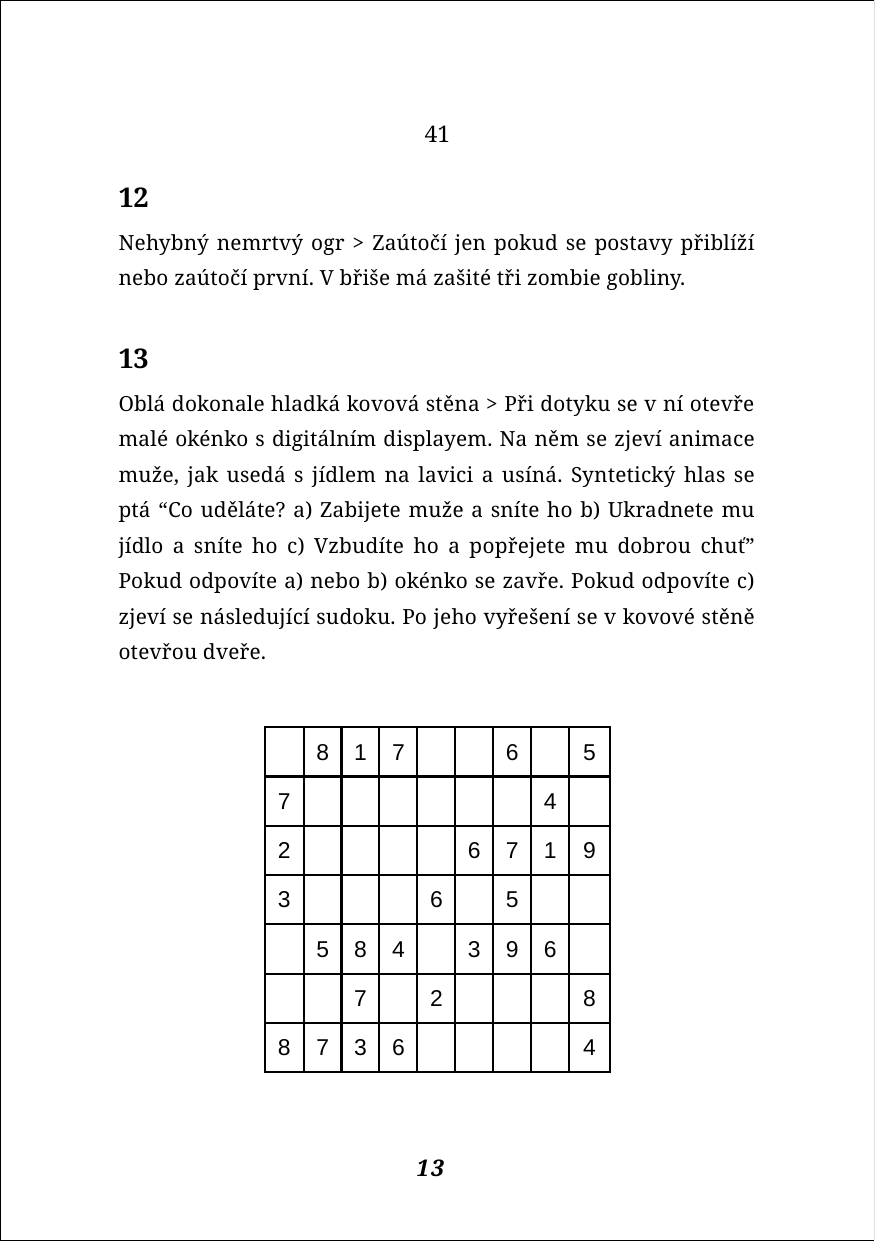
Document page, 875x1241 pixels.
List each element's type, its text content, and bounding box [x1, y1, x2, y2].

table_cell [418, 1024, 454, 1071]
table_cell [380, 778, 416, 824]
table_cell [456, 1024, 492, 1071]
text Oblá dokonale hladká kovová stěna > Při dotyku se v ní otevře malé okénko s digitálním displayem. Na něm se zjeví animace muže, jak usedá s jídlem na lavici a usíná. Syntetický hlas se ptá “Co uděláte? a) Zabijete muže a sníte ho b) Ukradnete mu jídlo a sníte ho c) Vzbudíte ho a popřejete mu dobrou chuť” Pokud odpovíte a) nebo b) okénko se zavře. Pokud odpovíte c) zjeví se následující sudoku. Po jeho vyřešení se v kovové stěně otevřou dveře. [118, 389, 756, 666]
table_cell 2 [418, 975, 454, 1022]
table_cell 6 [456, 827, 492, 874]
table_cell 3 [343, 1024, 378, 1071]
table_cell 3 [266, 876, 303, 923]
table_cell 8 [570, 975, 609, 1022]
table_cell [305, 876, 340, 923]
table_cell 6 [532, 925, 568, 972]
table_cell 4 [532, 778, 568, 824]
table_cell 7 [266, 778, 303, 824]
table_cell [532, 876, 568, 923]
table_cell [305, 778, 340, 824]
table_cell [494, 778, 530, 824]
table_cell [418, 925, 454, 972]
table_cell 8 [343, 925, 378, 972]
subtitle 13 [118, 340, 756, 377]
table_cell 7 [343, 975, 378, 1022]
table_header 1 [343, 728, 378, 775]
table_cell [532, 1024, 568, 1071]
table_cell 3 [456, 925, 492, 972]
table_cell [380, 827, 416, 874]
table_header 8 [305, 728, 340, 775]
table_cell [266, 925, 303, 972]
table_header 5 [570, 728, 609, 775]
table_cell [456, 778, 492, 824]
table_cell [494, 975, 530, 1022]
table_cell 8 [266, 1024, 303, 1071]
table_cell [380, 876, 416, 923]
table_cell 6 [418, 876, 454, 923]
table_cell [570, 876, 609, 923]
table_cell [570, 925, 609, 972]
table_cell [305, 975, 340, 1022]
table_cell [343, 778, 378, 824]
table_header [266, 728, 303, 775]
table_cell 6 [380, 1024, 416, 1071]
table_header 7 [380, 728, 416, 775]
table_cell 2 [266, 827, 303, 874]
table_cell 5 [305, 925, 340, 972]
table_cell [456, 876, 492, 923]
table_cell [380, 975, 416, 1022]
table_header [456, 728, 492, 775]
table_cell [305, 827, 340, 874]
table_cell 4 [570, 1024, 609, 1071]
table_cell 5 [494, 876, 530, 923]
text Nehybný nemrtvý ogr > Zaútočí jen pokud se postavy přiblíží nebo zaútočí první. V břiše má zašité tři zombie gobliny. [118, 228, 756, 292]
table_cell 1 [532, 827, 568, 874]
table_cell 9 [494, 925, 530, 972]
table_cell [418, 827, 454, 874]
table_cell [456, 975, 492, 1022]
table_cell 7 [494, 827, 530, 874]
table_header [418, 728, 454, 775]
table_cell [266, 975, 303, 1022]
table_header 6 [494, 728, 530, 775]
table_cell 7 [305, 1024, 340, 1071]
table_cell [418, 778, 454, 824]
table_cell [532, 975, 568, 1022]
table_cell [494, 1024, 530, 1071]
subtitle 12 [118, 179, 756, 216]
table_cell [343, 876, 378, 923]
table_cell [343, 827, 378, 874]
table_cell 9 [570, 827, 609, 874]
table_cell [570, 778, 609, 824]
table_cell 4 [380, 925, 416, 972]
table_header [532, 728, 568, 775]
